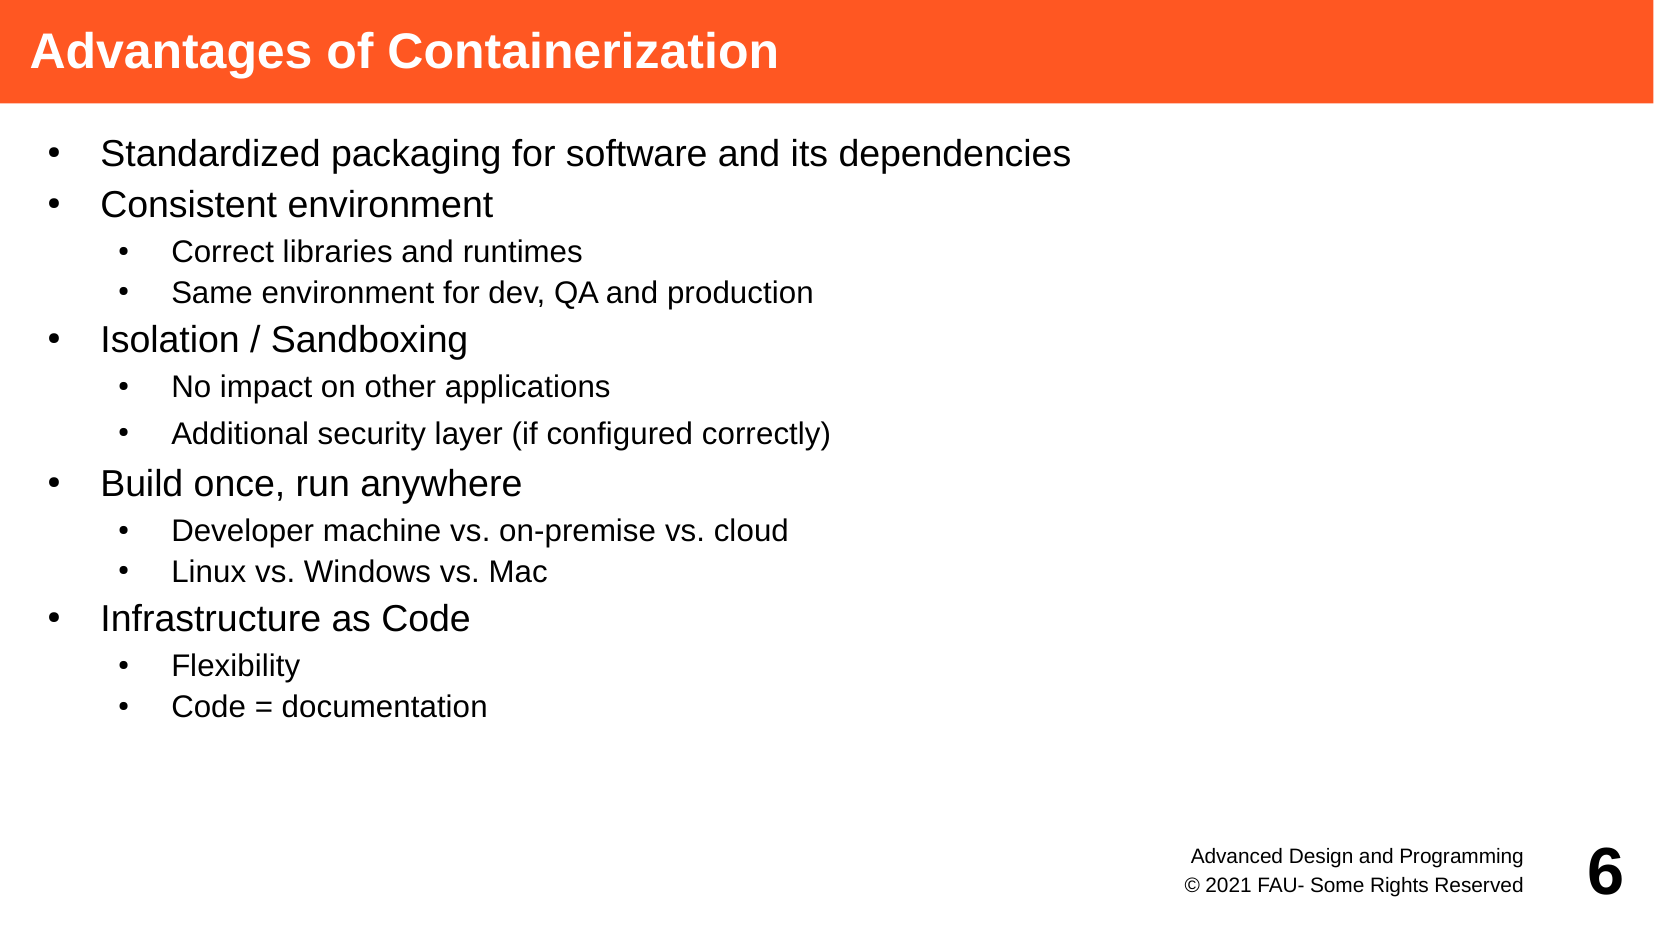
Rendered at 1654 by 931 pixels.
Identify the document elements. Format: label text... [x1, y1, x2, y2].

title Advantages of Containerization [0, 0, 1654, 104]
list Standardized packaging for software and its dependencies Consistent environment Correct libraries and runtimes Same environment for dev, QA and production Isolation / Sandboxing No impact on other applications Additional security layer (if configured correctly) Build once, run anywhere Developer machine vs. on-premise vs. cloud Linux vs. Windows vs. Mac Infrastructure as Code Flexibility Code = documentation [29, 132, 1625, 813]
